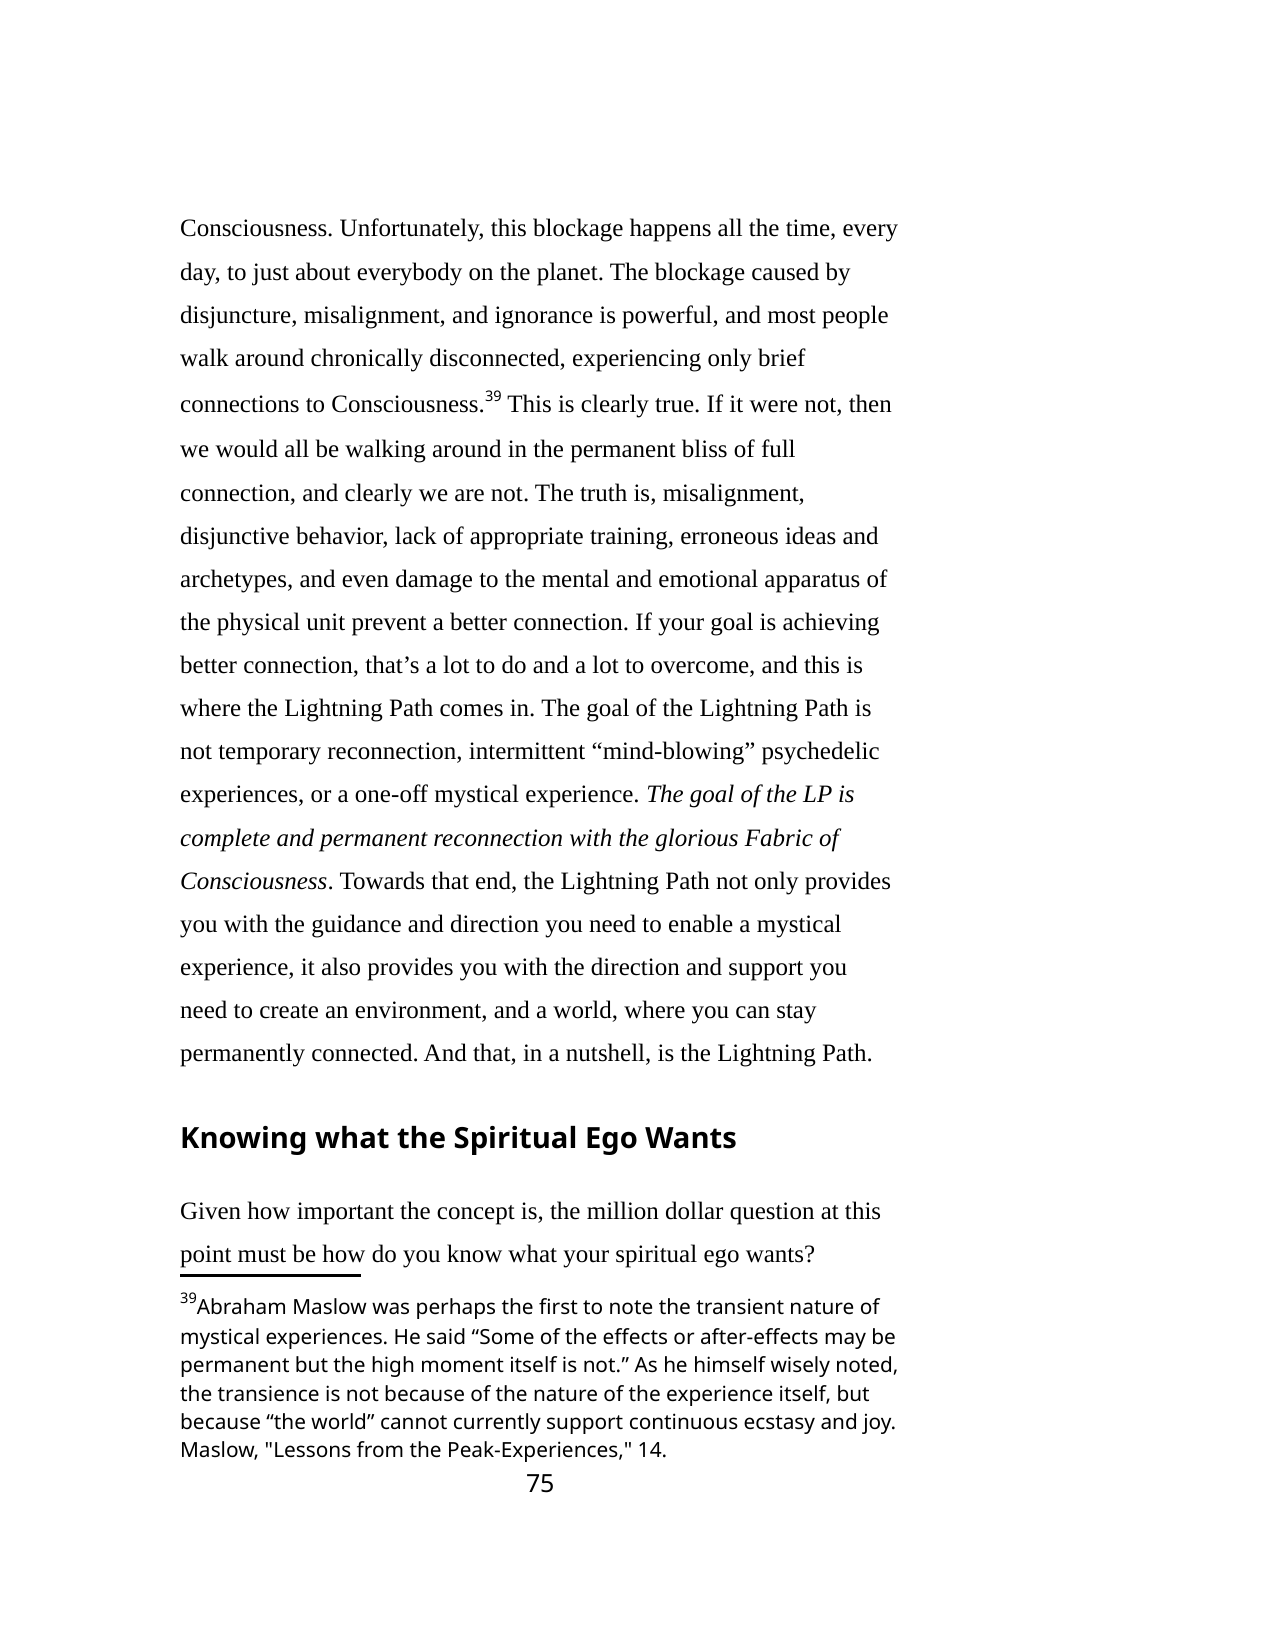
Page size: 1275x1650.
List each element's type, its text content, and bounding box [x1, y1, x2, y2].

subtitle Knowing what the Spiritual Ego Wants [180, 1117, 900, 1157]
text Abraham Maslow was perhaps the first to note the transient nature of mystical experiences. He said “Some of the effects or after-effects may be permanent but the high moment itself is not.” As he himself wisely noted, the transience is not because of the nature of the experience itself, but because “the world” cannot currently support continuous ecstasy and joy. Maslow, "Lessons from the Peak-Experiences," 14. [180, 1288, 900, 1464]
text Consciousness. Unfortunately, this blockage happens all the time, every day, to just about everybody on the planet. The blockage caused by disjuncture, misalignment, and ignorance is powerful, and most people walk around chronically disconnected, experiencing only brief connections to Consciousness. This is clearly true. If it were not, then we would all be walking around in the permanent bliss of full connection, and clearly we are not. The truth is, misalignment, disjunctive behavior, lack of appropriate training, erroneous ideas and archetypes, and even damage to the mental and emotional apparatus of the physical unit prevent a better connection. If your goal is achieving better connection, that’s a lot to do and a lot to overcome, and this is where the Lightning Path comes in. The goal of the Lightning Path is not temporary reconnection, intermittent “mind-blowing” psychedelic experiences, or a one-off mystical experience. The goal of the LP is complete and permanent reconnection with the glorious Fabric of Consciousness. Towards that end, the Lightning Path not only provides you with the guidance and direction you need to enable a mystical experience, it also provides you with the direction and support you need to create an environment, and a world, where you can stay permanently connected. And that, in a nutshell, is the Lightning Path. [180, 213, 900, 1067]
text Given how important the concept is, the million dollar question at this point must be how do you know what your spiritual ego wants? [180, 1196, 900, 1268]
